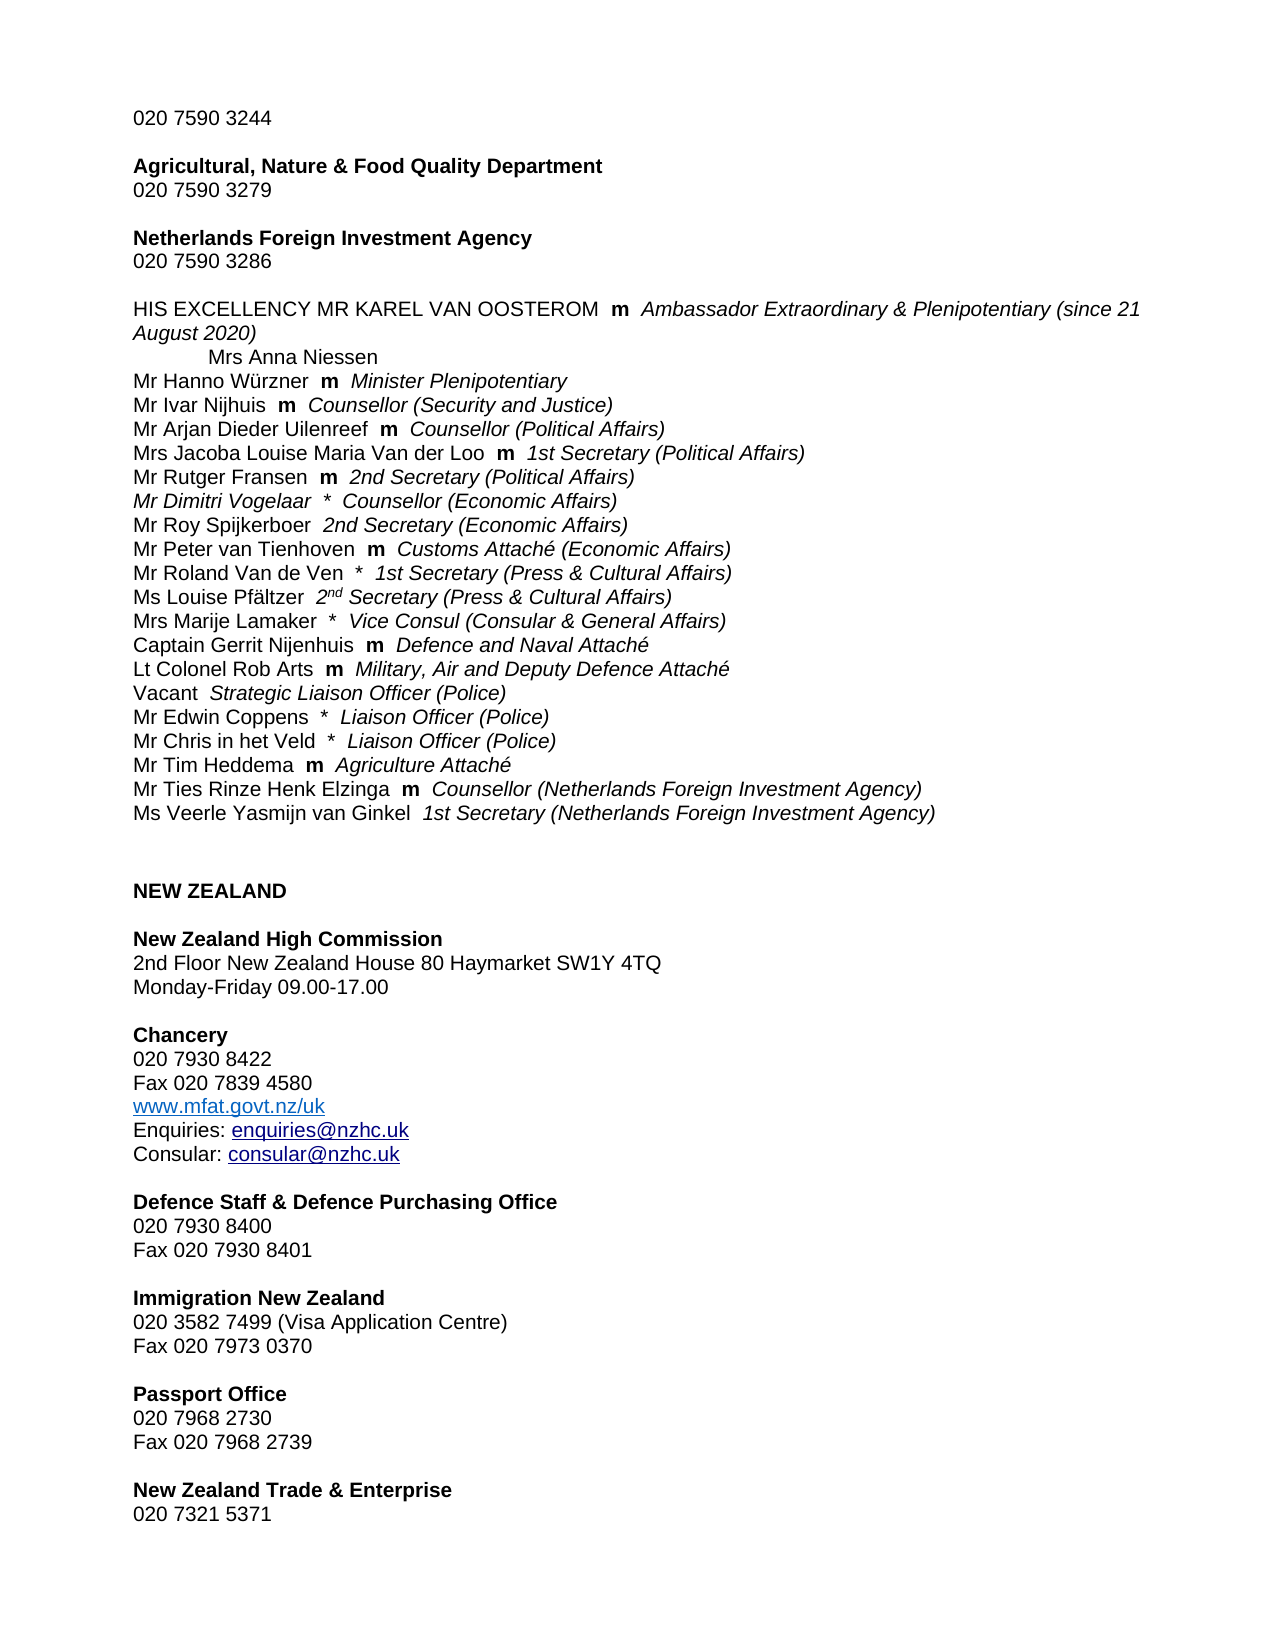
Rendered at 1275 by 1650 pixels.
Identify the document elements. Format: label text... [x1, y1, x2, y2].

text Ms Veerle Yasmijn van Ginkel 1st Secretary (Netherlands Foreign Investment Agency) [133, 800, 1181, 824]
text Captain Gerrit Nijenhuis m Defence and Naval Attaché [133, 633, 1181, 657]
text Mr Ties Rinze Henk Elzinga m Counsellor (Netherlands Foreign Investment Agency) [133, 776, 1181, 800]
text Passport Office [133, 1382, 1181, 1406]
text Mrs Jacoba Louise Maria Van der Loo m 1st Secretary (Political Affairs) [133, 441, 1181, 465]
text Mr Tim Heddema m Agriculture Attaché [133, 752, 1181, 776]
text Fax 020 7930 8401 [133, 1238, 1181, 1262]
text NEW ZEALAND [133, 879, 1181, 903]
text Vacant Strategic Liaison Officer (Police) [133, 681, 1181, 704]
text 020 7930 8422 [133, 1046, 1181, 1070]
text Agricultural, Nature & Food Quality Department [133, 153, 1181, 177]
text Mr Roy Spijkerboer 2nd Secretary (Economic Affairs) [133, 513, 1181, 537]
text 020 7968 2730 [133, 1406, 1181, 1430]
text Monday-Friday 09.00-17.00 [133, 974, 1181, 998]
text Fax 020 7968 2739 [133, 1430, 1181, 1454]
text HIS EXCELLENCY MR KAREL VAN OOSTEROM m Ambassador Extraordinary & Plenipotentiary (since 21 August 2020) [133, 297, 1181, 345]
text Immigration New Zealand [133, 1286, 1181, 1310]
text Netherlands Foreign Investment Agency [133, 225, 1181, 249]
text Consular: consular@nzhc.uk [133, 1142, 1181, 1166]
text Mr Dimitri Vogelaar * Counsellor (Economic Affairs) [133, 489, 1181, 513]
text Defence Staff & Defence Purchasing Office [133, 1190, 1181, 1214]
text www.mfat.govt.nz/uk [133, 1094, 1181, 1118]
text Mr Rutger Fransen m 2nd Secretary (Political Affairs) [133, 465, 1181, 489]
text Enquiries: enquiries@nzhc.uk [133, 1118, 1181, 1142]
text 020 7590 3286 [133, 249, 1181, 273]
text 020 3582 7499 (Visa Application Centre) [133, 1310, 1181, 1334]
text Fax 020 7839 4580 [133, 1070, 1181, 1094]
text Mr Roland Van de Ven * 1st Secretary (Press & Cultural Affairs) [133, 561, 1181, 585]
text 020 7590 3279 [133, 177, 1181, 201]
text Mr Ivar Nijhuis m Counsellor (Security and Justice) [133, 393, 1181, 417]
text New Zealand High Commission [133, 927, 1181, 951]
text Mrs Anna Niessen [133, 345, 1181, 369]
text New Zealand Trade & Enterprise [133, 1478, 1181, 1502]
text Chancery [133, 1022, 1181, 1046]
text 020 7930 8400 [133, 1214, 1181, 1238]
text Mr Arjan Dieder Uilenreef m Counsellor (Political Affairs) [133, 417, 1181, 441]
text Lt Colonel Rob Arts m Military, Air and Deputy Defence Attaché [133, 657, 1181, 681]
text Ms Louise Pfältzer 2nd Secretary (Press & Cultural Affairs) [133, 585, 1181, 609]
text Mr Peter van Tienhoven m Customs Attaché (Economic Affairs) [133, 537, 1181, 561]
text Mr Chris in het Veld * Liaison Officer (Police) [133, 728, 1181, 752]
text Mr Hanno Würzner m Minister Plenipotentiary [133, 369, 1181, 393]
text Mr Edwin Coppens * Liaison Officer (Police) [133, 704, 1181, 728]
text 020 7321 5371 [133, 1502, 1181, 1526]
text Fax 020 7973 0370 [133, 1334, 1181, 1358]
text Mrs Marije Lamaker * Vice Consul (Consular & General Affairs) [133, 609, 1181, 633]
text 020 7590 3244 [133, 106, 1181, 129]
text 2nd Floor New Zealand House 80 Haymarket SW1Y 4TQ [133, 951, 1181, 974]
